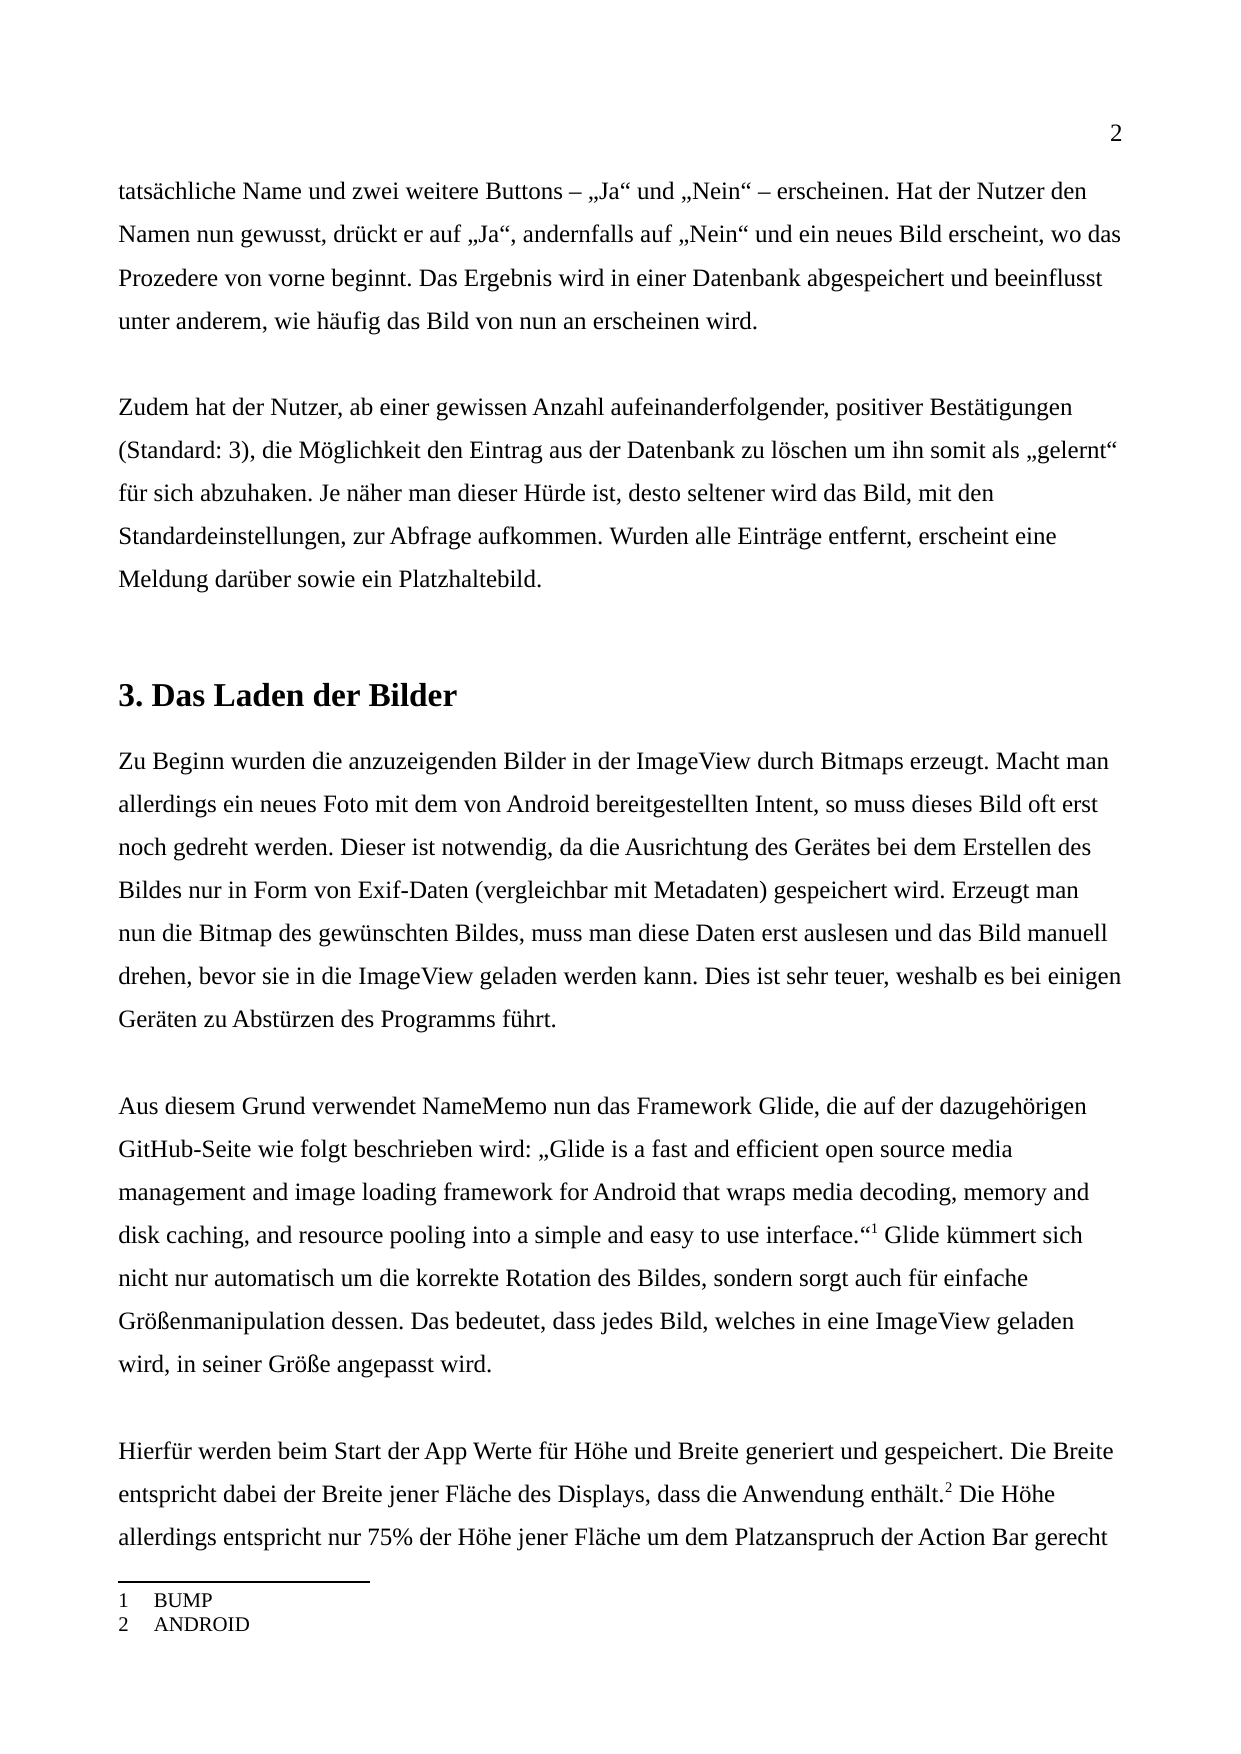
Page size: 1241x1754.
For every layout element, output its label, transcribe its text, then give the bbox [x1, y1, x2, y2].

text Zu Beginn wurden die anzuzeigenden Bilder in der ImageView durch Bitmaps erzeugt. Macht man allerdings ein neues Foto mit dem von Android bereitgestellten Intent, so muss dieses Bild oft erst noch gedreht werden. Dieser ist notwendig, da die Ausrichtung des Gerätes bei dem Erstellen des Bildes nur in Form von Exif-Daten (vergleichbar mit Metadaten) gespeichert wird. Erzeugt man nun die Bitmap des gewünschten Bildes, muss man diese Daten erst auslesen und das Bild manuell drehen, bevor sie in die ImageView geladen werden kann. Dies ist sehr teuer, weshalb es bei einigen Geräten zu Abstürzen des Programms führt. [118, 746, 1122, 1033]
text Aus diesem Grund verwendet NameMemo nun das Framework Glide, die auf der dazugehörigen GitHub-Seite wie folgt beschrieben wird: „Glide is a fast and efficient open source media management and image loading framework for Android that wraps media decoding, memory and disk caching, and resource pooling into a simple and easy to use interface.“ Glide kümmert sich nicht nur automatisch um die korrekte Rotation des Bildes, sondern sorgt auch für einfache Größenmanipulation dessen. Das bedeutet, dass jedes Bild, welches in eine ImageView geladen wird, in seiner Größe angepasst wird. [118, 1091, 1122, 1378]
text BUMP [118, 1588, 1122, 1612]
text Zudem hat der Nutzer, ab einer gewissen Anzahl aufeinanderfolgender, positiver Bestätigungen (Standard: 3), die Möglichkeit den Eintrag aus der Datenbank zu löschen um ihn somit als „gelernt“ für sich abzuhaken. Je näher man dieser Hürde ist, desto seltener wird das Bild, mit den Standardeinstellungen, zur Abfrage aufkommen. Wurden alle Einträge entfernt, erscheint eine Meldung darüber sowie ein Platzhaltebild. [118, 392, 1122, 593]
text tatsächliche Name und zwei weitere Buttons – „Ja“ und „Nein“ – erscheinen. Hat der Nutzer den Namen nun gewusst, drückt er auf „Ja“, andernfalls auf „Nein“ und ein neues Bild erscheint, wo das Prozedere von vorne beginnt. Das Ergebnis wird in einer Datenbank abgespeichert und beeinflusst unter anderem, wie häufig das Bild von nun an erscheinen wird. [118, 176, 1122, 334]
text ANDROID [118, 1612, 1122, 1636]
subtitle 3. Das Laden der Bilder [118, 676, 1122, 714]
text Hierfür werden beim Start der App Werte für Höhe und Breite generiert und gespeichert. Die Breite entspricht dabei der Breite jener Fläche des Displays, dass die Anwendung enthält. Die Höhe allerdings entspricht nur 75% der Höhe jener Fläche um dem Platzanspruch der Action Bar gerecht [118, 1436, 1122, 1551]
